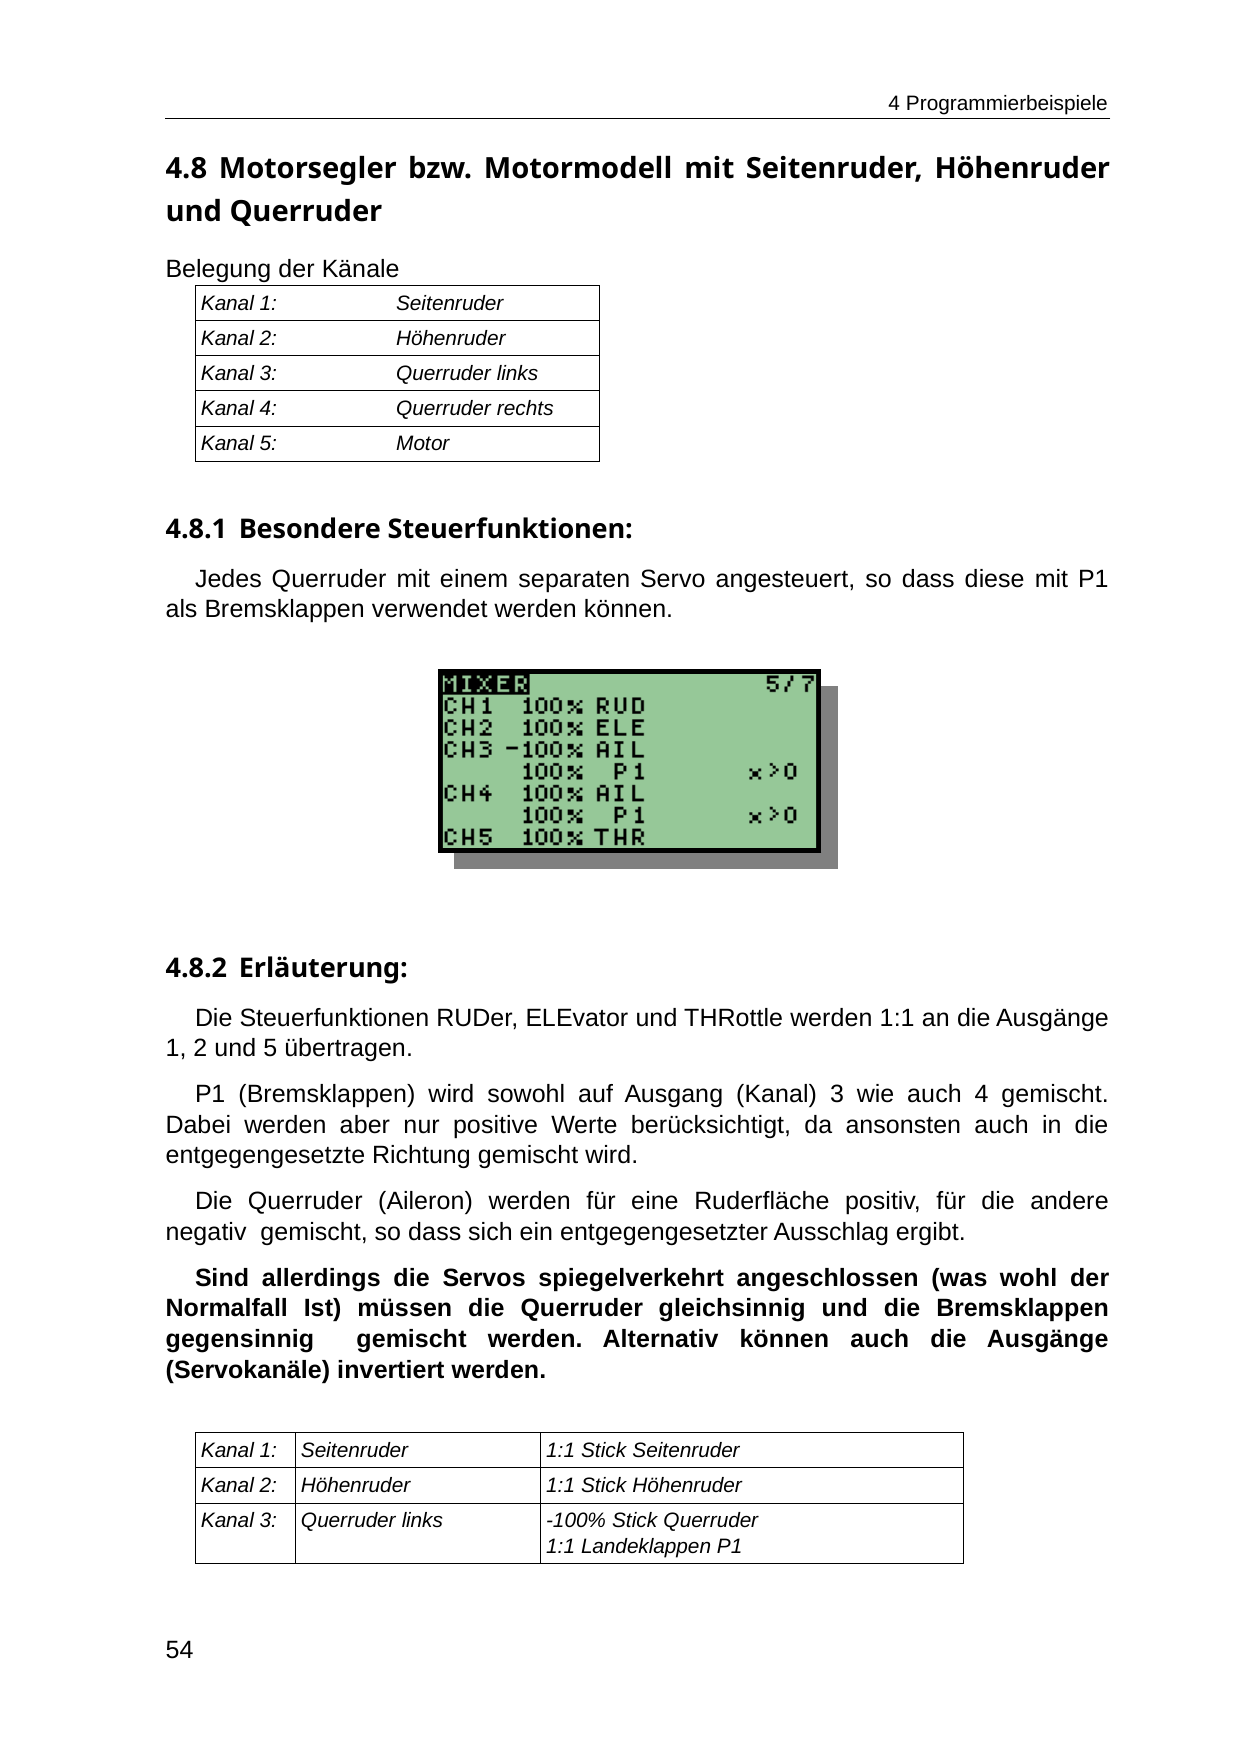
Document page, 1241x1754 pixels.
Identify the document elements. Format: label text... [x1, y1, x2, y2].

table_cell Kanal 2: [196, 1468, 295, 1503]
table_cell Querruder links [390, 356, 599, 390]
text P1 (Bremsklappen) wird sowohl auf Ausgang (Kanal) 3 wie auch 4 gemischt. Dabei werden aber nur positive Werte berücksichtigt, da ansonsten auch in die entgegengesetzte Richtung gemischt wird. [165, 1080, 1110, 1169]
table_cell Querruder rechts [390, 391, 599, 426]
text Die Querruder (Aileron) werden für eine Ruderfläche positiv, für die andere negativ gemischt, so dass sich ein entgegengesetzter Ausschlag ergibt. [165, 1187, 1110, 1246]
table_cell -100% Stick Querruder 1:1 Landeklappen P1 [541, 1504, 963, 1563]
table_header Kanal 1: [196, 286, 390, 320]
table_cell Querruder links [296, 1504, 540, 1563]
picture [442, 674, 817, 848]
table_header Seitenruder [390, 286, 599, 320]
text Belegung der Känale [165, 254, 1110, 282]
text Jedes Querruder mit einem separaten Servo angesteuert, so dass diese mit P1 als Bremsklappen verwendet werden können. [165, 564, 1110, 623]
table_cell Kanal 2: [196, 321, 390, 355]
table_cell Höhenruder [296, 1468, 540, 1503]
table_cell Kanal 3: [196, 356, 390, 390]
text Die Steuerfunktionen RUDer, ELEvator und THRottle werden 1:1 an die Ausgänge 1, 2 und 5 übertragen. [165, 1003, 1110, 1062]
table_header Kanal 1: [196, 1433, 295, 1467]
subtitle Erläuterung: [165, 948, 1110, 985]
table_header 1:1 Stick Seitenruder [541, 1433, 963, 1467]
table_cell Motor [390, 427, 599, 461]
subtitle Besondere Steuerfunktionen: [165, 509, 1110, 546]
table_cell Kanal 3: [196, 1504, 295, 1563]
table_cell 1:1 Stick Höhenruder [541, 1468, 963, 1503]
table_cell Kanal 5: [196, 427, 390, 461]
table_cell Kanal 4: [196, 391, 390, 426]
subtitle Motorsegler bzw. Motormodell mit Seitenruder, Höhenruder und Querruder [165, 147, 1110, 230]
text Sind allerdings die Servos spiegelverkehrt angeschlossen (was wohl der Normalfall Ist) müssen die Querruder gleichsinnig und die Bremsklappen gegensinnig gemischt werden. Alternativ können auch die Ausgänge (Servokanäle) invertiert werden. [165, 1264, 1110, 1384]
table_header Seitenruder [296, 1433, 540, 1467]
table_cell Höhenruder [390, 321, 599, 355]
